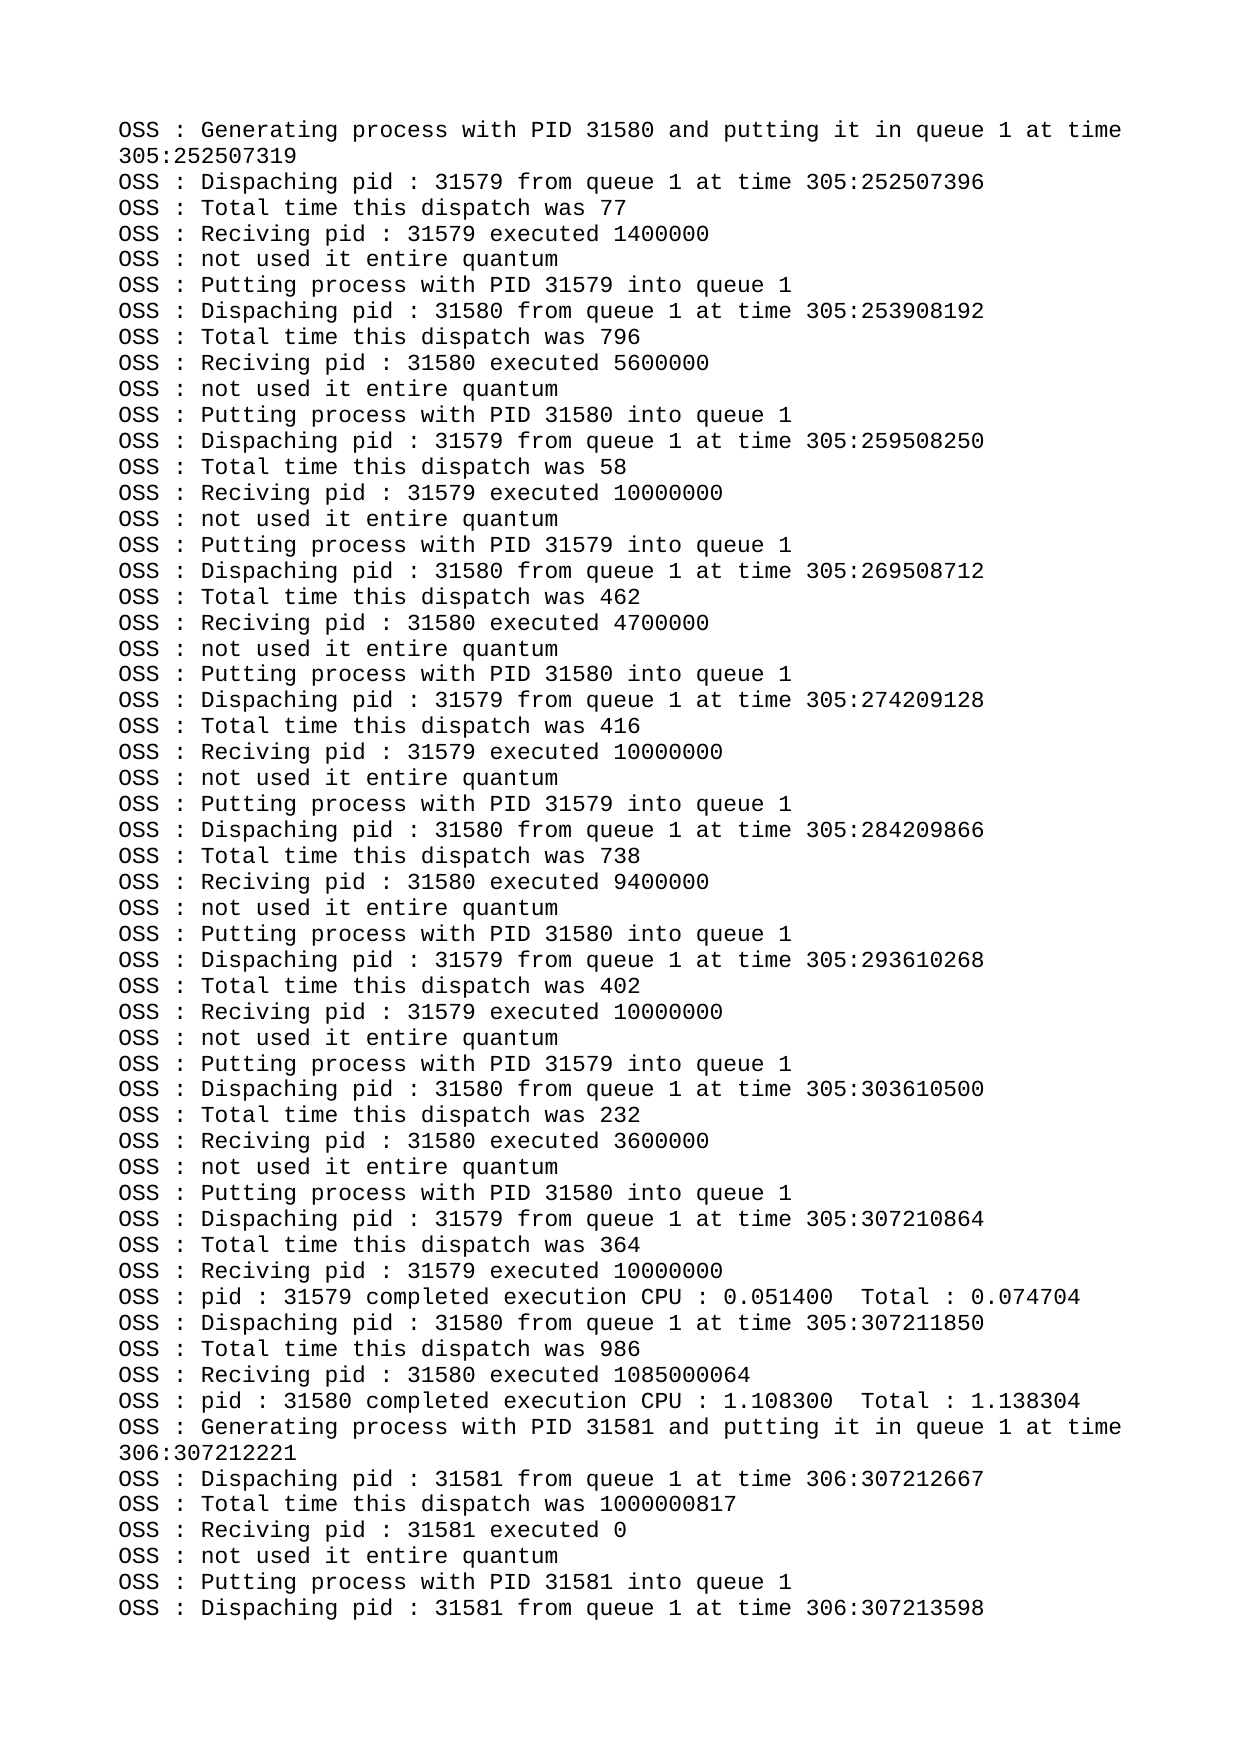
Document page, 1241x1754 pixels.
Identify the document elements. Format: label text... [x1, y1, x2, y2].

text OSS : Total time this dispatch was 77 [118, 196, 1122, 222]
text OSS : Reciving pid : 31579 executed 10000000 [118, 1000, 1122, 1026]
text OSS : Dispaching pid : 31580 from queue 1 at time 305:269508712 [118, 559, 1122, 585]
text OSS : Reciving pid : 31579 executed 10000000 [118, 1259, 1122, 1285]
text OSS : Total time this dispatch was 986 [118, 1337, 1122, 1363]
text OSS : Total time this dispatch was 796 [118, 326, 1122, 352]
text OSS : not used it entire quantum [118, 1545, 1122, 1571]
text OSS : Total time this dispatch was 232 [118, 1104, 1122, 1130]
text OSS : Reciving pid : 31581 executed 0 [118, 1519, 1122, 1545]
text OSS : Putting process with PID 31581 into queue 1 [118, 1571, 1122, 1597]
text OSS : Total time this dispatch was 402 [118, 974, 1122, 1000]
text OSS : Reciving pid : 31579 executed 10000000 [118, 481, 1122, 507]
text OSS : not used it entire quantum [118, 377, 1122, 403]
text OSS : not used it entire quantum [118, 637, 1122, 663]
text OSS : Dispaching pid : 31580 from queue 1 at time 305:307211850 [118, 1311, 1122, 1337]
text OSS : Dispaching pid : 31580 from queue 1 at time 305:284209866 [118, 818, 1122, 844]
text OSS : not used it entire quantum [118, 1156, 1122, 1182]
text OSS : Dispaching pid : 31581 from queue 1 at time 306:307212667 [118, 1467, 1122, 1493]
text OSS : pid : 31579 completed execution CPU : 0.051400 Total : 0.074704 [118, 1285, 1122, 1311]
text OSS : Total time this dispatch was 1000000817 [118, 1493, 1122, 1519]
text OSS : Reciving pid : 31580 executed 4700000 [118, 611, 1122, 637]
text OSS : Reciving pid : 31580 executed 1085000064 [118, 1363, 1122, 1389]
text OSS : Dispaching pid : 31580 from queue 1 at time 305:303610500 [118, 1078, 1122, 1104]
text OSS : Dispaching pid : 31579 from queue 1 at time 305:259508250 [118, 429, 1122, 455]
text OSS : Reciving pid : 31580 executed 9400000 [118, 870, 1122, 896]
text OSS : Putting process with PID 31580 into queue 1 [118, 1182, 1122, 1207]
text OSS : Reciving pid : 31579 executed 10000000 [118, 741, 1122, 767]
text OSS : Putting process with PID 31579 into queue 1 [118, 274, 1122, 300]
text OSS : not used it entire quantum [118, 1026, 1122, 1052]
text OSS : not used it entire quantum [118, 767, 1122, 792]
text OSS : Dispaching pid : 31579 from queue 1 at time 305:307210864 [118, 1207, 1122, 1233]
text OSS : Dispaching pid : 31581 from queue 1 at time 306:307213598 [118, 1597, 1122, 1622]
text OSS : Generating process with PID 31580 and putting it in queue 1 at time 305:252507319 [118, 118, 1122, 170]
text OSS : Putting process with PID 31579 into queue 1 [118, 792, 1122, 818]
text OSS : Putting process with PID 31580 into queue 1 [118, 403, 1122, 429]
text OSS : Total time this dispatch was 58 [118, 455, 1122, 481]
text OSS : Putting process with PID 31579 into queue 1 [118, 1052, 1122, 1078]
text OSS : pid : 31580 completed execution CPU : 1.108300 Total : 1.138304 [118, 1389, 1122, 1415]
text OSS : Reciving pid : 31580 executed 3600000 [118, 1130, 1122, 1156]
text OSS : not used it entire quantum [118, 896, 1122, 922]
text OSS : Reciving pid : 31580 executed 5600000 [118, 352, 1122, 377]
text OSS : Putting process with PID 31580 into queue 1 [118, 922, 1122, 948]
text OSS : Total time this dispatch was 416 [118, 715, 1122, 741]
text OSS : Total time this dispatch was 462 [118, 585, 1122, 611]
text OSS : Reciving pid : 31579 executed 1400000 [118, 222, 1122, 248]
text OSS : Putting process with PID 31580 into queue 1 [118, 663, 1122, 689]
text OSS : Total time this dispatch was 364 [118, 1233, 1122, 1259]
text OSS : Total time this dispatch was 738 [118, 844, 1122, 870]
text OSS : Dispaching pid : 31579 from queue 1 at time 305:274209128 [118, 689, 1122, 715]
text OSS : Dispaching pid : 31580 from queue 1 at time 305:253908192 [118, 300, 1122, 326]
text OSS : not used it entire quantum [118, 507, 1122, 533]
text OSS : Dispaching pid : 31579 from queue 1 at time 305:293610268 [118, 948, 1122, 974]
text OSS : Dispaching pid : 31579 from queue 1 at time 305:252507396 [118, 170, 1122, 196]
text OSS : Putting process with PID 31579 into queue 1 [118, 533, 1122, 559]
text OSS : not used it entire quantum [118, 248, 1122, 274]
text OSS : Generating process with PID 31581 and putting it in queue 1 at time 306:307212221 [118, 1415, 1122, 1467]
